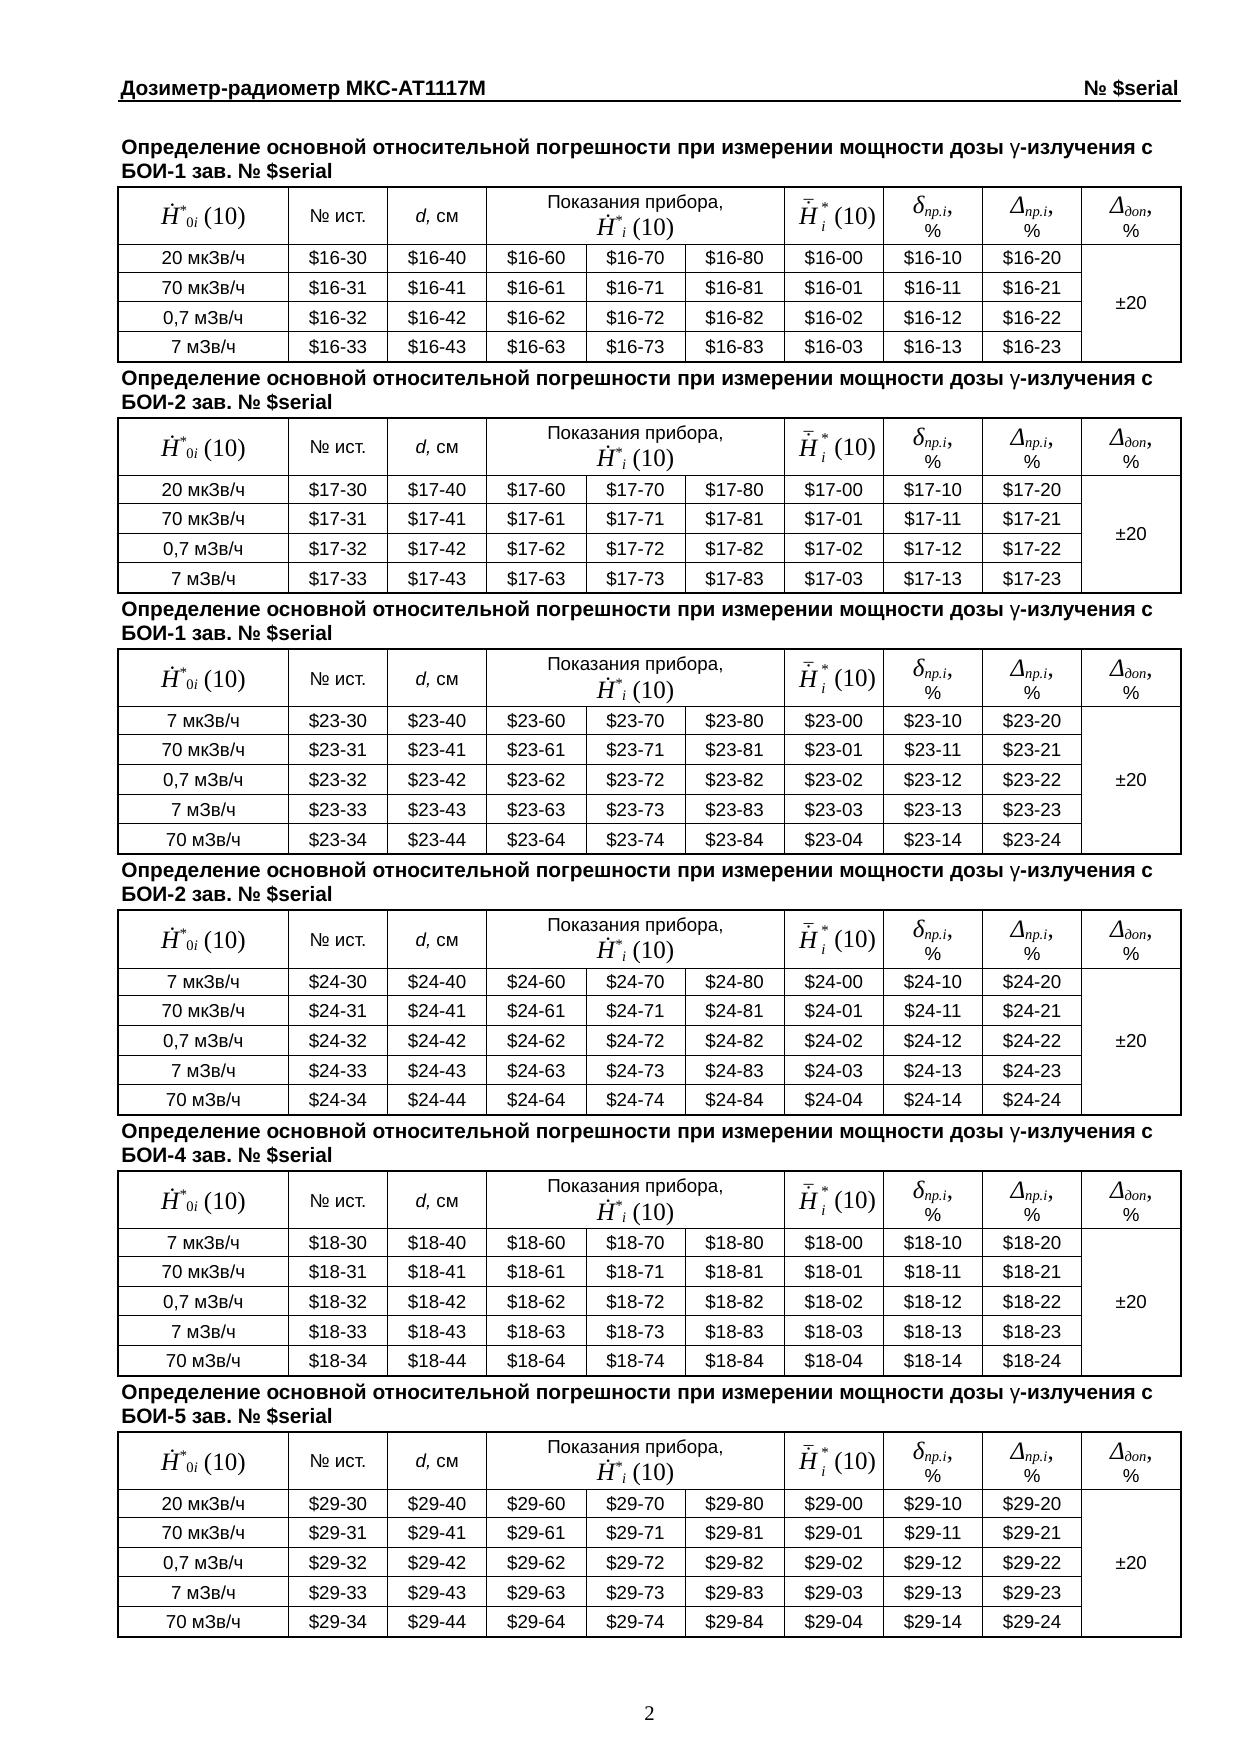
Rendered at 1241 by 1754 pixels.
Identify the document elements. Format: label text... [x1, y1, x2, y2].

table_cell $18-70 [587, 1229, 685, 1256]
table_cell $18-20 [983, 1229, 1081, 1256]
table_cell $29-34 [289, 1607, 387, 1636]
table_header Определение основной относительной погрешности при измерении мощности дозы γ-излучения с БОИ-1 зав. № $serial [118, 132, 1181, 186]
table_cell $24-63 [487, 1056, 586, 1084]
table_cell 70 мЗв/ч [119, 1346, 288, 1375]
table_cell $17-20 [983, 476, 1081, 503]
table_cell $16-43 [388, 332, 486, 361]
table_cell $18-11 [884, 1257, 982, 1286]
table_cell 70 мЗв/ч [119, 824, 288, 853]
table_cell δпр.i, % [884, 419, 982, 475]
table_cell $29-74 [587, 1607, 685, 1636]
table_cell d, см [388, 650, 486, 706]
table_cell $24-24 [983, 1085, 1081, 1114]
table_cell $16-23 [983, 332, 1081, 361]
table_cell $23-13 [884, 795, 982, 823]
table_cell $29-82 [686, 1548, 784, 1576]
table_cell $18-04 [785, 1346, 883, 1375]
table_cell $18-61 [487, 1257, 586, 1286]
table_cell $16-40 [388, 245, 486, 272]
table_cell $18-03 [785, 1316, 883, 1345]
table_cell $23-34 [289, 824, 387, 853]
table_cell $17-11 [884, 504, 982, 533]
table_cell $29-10 [884, 1490, 982, 1517]
table_cell $29-64 [487, 1607, 586, 1636]
table_cell (10) [785, 188, 883, 244]
table_cell $23-61 [487, 735, 586, 764]
table_cell $29-60 [487, 1490, 586, 1517]
table_cell 7 мЗв/ч [119, 332, 288, 361]
table_cell $23-81 [686, 735, 784, 764]
table_cell $16-72 [587, 302, 685, 331]
table_cell $29-62 [487, 1548, 586, 1576]
table_cell $18-23 [983, 1316, 1081, 1345]
table_cell $29-22 [983, 1548, 1081, 1576]
table_cell $23-41 [388, 735, 486, 764]
table_cell $23-23 [983, 795, 1081, 823]
table_cell $17-83 [686, 563, 784, 592]
table_cell $17-80 [686, 476, 784, 503]
table_cell $29-01 [785, 1518, 883, 1547]
table_cell $24-21 [983, 996, 1081, 1025]
table_cell $16-63 [487, 332, 586, 361]
table_cell $16-73 [587, 332, 685, 361]
table_cell $17-70 [587, 476, 685, 503]
table_cell $29-33 [289, 1577, 387, 1606]
table_cell $24-43 [388, 1056, 486, 1084]
table_cell $29-70 [587, 1490, 685, 1517]
table_cell $23-83 [686, 795, 784, 823]
table_cell $23-31 [289, 735, 387, 764]
table_cell $16-71 [587, 273, 685, 301]
table_cell Ḣ*0i (10) [119, 188, 288, 244]
table_cell $16-70 [587, 245, 685, 272]
table_cell $17-01 [785, 504, 883, 533]
table_cell $18-32 [289, 1287, 387, 1315]
table_cell ±20 [1082, 1229, 1180, 1375]
table_cell 20 мкЗв/ч [119, 245, 288, 272]
table_cell Показания прибора, Ḣ*i (10) [487, 650, 784, 706]
table_cell ±20 [1082, 476, 1180, 592]
table_cell $23-63 [487, 795, 586, 823]
table_cell $24-61 [487, 996, 586, 1025]
table_cell $17-32 [289, 534, 387, 562]
table_cell $29-80 [686, 1490, 784, 1517]
table_cell $17-12 [884, 534, 982, 562]
table_cell ±20 [1082, 1490, 1180, 1636]
table_cell δпр.i, % [884, 1433, 982, 1489]
table_cell ±20 [1082, 245, 1180, 361]
table_cell $18-74 [587, 1346, 685, 1375]
table_cell $29-23 [983, 1577, 1081, 1606]
table_cell $18-40 [388, 1229, 486, 1256]
table_cell δпр.i, % [884, 650, 982, 706]
table_cell $23-70 [587, 707, 685, 734]
table_cell $24-82 [686, 1026, 784, 1054]
table_cell Показания прибора, Ḣ*i (10) [487, 1433, 784, 1489]
table_cell $24-30 [289, 969, 387, 995]
table_cell $17-30 [289, 476, 387, 503]
table_cell $16-83 [686, 332, 784, 361]
table_cell $18-13 [884, 1316, 982, 1345]
table_cell $18-14 [884, 1346, 982, 1375]
table_cell 20 мкЗв/ч [119, 1490, 288, 1517]
table_cell (10) [785, 1172, 883, 1228]
table_cell $24-13 [884, 1056, 982, 1084]
table_cell $18-01 [785, 1257, 883, 1286]
table_cell $29-02 [785, 1548, 883, 1576]
table_cell $23-42 [388, 765, 486, 793]
table_cell 7 мЗв/ч [119, 563, 288, 592]
table_cell (10) [785, 911, 883, 967]
table_cell $23-02 [785, 765, 883, 793]
table_cell $24-01 [785, 996, 883, 1025]
table_cell $29-00 [785, 1490, 883, 1517]
table_cell $23-72 [587, 765, 685, 793]
table_cell $23-24 [983, 824, 1081, 853]
table_cell $24-44 [388, 1085, 486, 1114]
table_cell $29-40 [388, 1490, 486, 1517]
table_cell $23-33 [289, 795, 387, 823]
table_cell 7 мЗв/ч [119, 1577, 288, 1606]
table_cell $29-20 [983, 1490, 1081, 1517]
table_cell $24-31 [289, 996, 387, 1025]
table_cell $23-62 [487, 765, 586, 793]
table_cell $16-00 [785, 245, 883, 272]
table_cell $18-42 [388, 1287, 486, 1315]
table_cell $29-03 [785, 1577, 883, 1606]
table_cell $29-63 [487, 1577, 586, 1606]
table_cell 70 мкЗв/ч [119, 273, 288, 301]
table_cell $23-01 [785, 735, 883, 764]
table_cell $16-61 [487, 273, 586, 301]
table_cell $17-22 [983, 534, 1081, 562]
table_cell $24-42 [388, 1026, 486, 1054]
table_cell № ист. [289, 1172, 387, 1228]
table_cell δпр.i, % [884, 188, 982, 244]
table_cell ±20 [1082, 969, 1180, 1114]
table_cell $23-00 [785, 707, 883, 734]
table_cell δпр.i, % [884, 1172, 982, 1228]
table_cell $29-84 [686, 1607, 784, 1636]
table_cell $16-80 [686, 245, 784, 272]
table_cell d, см [388, 188, 486, 244]
table_cell 70 мкЗв/ч [119, 1257, 288, 1286]
table_cell $16-60 [487, 245, 586, 272]
table_cell $29-72 [587, 1548, 685, 1576]
table_cell $18-31 [289, 1257, 387, 1286]
table_cell $24-03 [785, 1056, 883, 1084]
table_cell $16-11 [884, 273, 982, 301]
table_cell $29-71 [587, 1518, 685, 1547]
table_cell Δпр.i, % [983, 1172, 1081, 1228]
table_cell $24-11 [884, 996, 982, 1025]
table_cell $29-11 [884, 1518, 982, 1547]
table_cell Δпр.i, % [983, 911, 1081, 967]
table_cell $23-74 [587, 824, 685, 853]
table_cell Δпр.i, % [983, 188, 1081, 244]
table_cell ±20 [1082, 707, 1180, 853]
table_cell $18-44 [388, 1346, 486, 1375]
table_cell $16-33 [289, 332, 387, 361]
table_cell Δдоп, % [1082, 1433, 1180, 1489]
table_cell $16-20 [983, 245, 1081, 272]
table_cell $24-84 [686, 1085, 784, 1114]
table_cell Ḣ*0i (10) [119, 1172, 288, 1228]
table_cell 7 мЗв/ч [119, 1056, 288, 1084]
table_cell δпр.i, % [884, 911, 982, 967]
table_cell $23-21 [983, 735, 1081, 764]
table_cell $17-33 [289, 563, 387, 592]
table_cell $24-02 [785, 1026, 883, 1054]
table_cell $16-10 [884, 245, 982, 272]
table_cell $24-40 [388, 969, 486, 995]
table_header Определение основной относительной погрешности при измерении мощности дозы γ-излучения с БОИ-5 зав. № $serial [118, 1377, 1181, 1431]
table_cell $17-23 [983, 563, 1081, 592]
table_cell $24-20 [983, 969, 1081, 995]
table_cell $18-80 [686, 1229, 784, 1256]
table_cell $18-83 [686, 1316, 784, 1345]
table_cell $17-42 [388, 534, 486, 562]
table_cell 0,7 мЗв/ч [119, 302, 288, 331]
table_cell 70 мЗв/ч [119, 1085, 288, 1114]
table_cell $18-24 [983, 1346, 1081, 1375]
table_cell $18-12 [884, 1287, 982, 1315]
table_cell $17-72 [587, 534, 685, 562]
table_header Определение основной относительной погрешности при измерении мощности дозы γ-излучения с БОИ-2 зав. № $serial [118, 363, 1181, 417]
table_cell $18-41 [388, 1257, 486, 1286]
table_cell Показания прибора, Ḣ*i (10) [487, 911, 784, 967]
table_cell 0,7 мЗв/ч [119, 1287, 288, 1315]
table_cell $23-14 [884, 824, 982, 853]
table_cell Ḣ*0i (10) [119, 911, 288, 967]
table_cell $17-21 [983, 504, 1081, 533]
table_cell $16-81 [686, 273, 784, 301]
table_cell $29-81 [686, 1518, 784, 1547]
table_cell $24-71 [587, 996, 685, 1025]
table_cell $24-12 [884, 1026, 982, 1054]
table_cell $16-01 [785, 273, 883, 301]
table_cell (10) [785, 650, 883, 706]
table_cell $18-34 [289, 1346, 387, 1375]
table_cell $16-31 [289, 273, 387, 301]
table_cell 70 мкЗв/ч [119, 1518, 288, 1547]
table_cell $16-62 [487, 302, 586, 331]
table_cell $23-04 [785, 824, 883, 853]
table_cell $24-74 [587, 1085, 685, 1114]
table_cell $24-73 [587, 1056, 685, 1084]
table_cell $23-60 [487, 707, 586, 734]
table_cell Показания прибора, Ḣ*i (10) [487, 1172, 784, 1228]
table_cell $23-64 [487, 824, 586, 853]
table_cell $23-32 [289, 765, 387, 793]
table_cell $29-61 [487, 1518, 586, 1547]
table_cell $18-30 [289, 1229, 387, 1256]
table_cell Δдоп, % [1082, 419, 1180, 475]
table_cell $24-34 [289, 1085, 387, 1114]
table_cell Ḣ*0i (10) [119, 1433, 288, 1489]
table_cell $29-73 [587, 1577, 685, 1606]
table_cell (10) [785, 419, 883, 475]
table_cell $17-13 [884, 563, 982, 592]
table_cell $18-02 [785, 1287, 883, 1315]
table_cell $16-12 [884, 302, 982, 331]
table_cell $29-13 [884, 1577, 982, 1606]
table_cell $29-43 [388, 1577, 486, 1606]
table_cell $18-21 [983, 1257, 1081, 1286]
table_cell 0,7 мЗв/ч [119, 1548, 288, 1576]
table_cell $24-14 [884, 1085, 982, 1114]
table_cell 70 мЗв/ч [119, 1607, 288, 1636]
table_cell $24-70 [587, 969, 685, 995]
table_cell $23-73 [587, 795, 685, 823]
table_cell $29-12 [884, 1548, 982, 1576]
table_cell $23-80 [686, 707, 784, 734]
table_cell $23-44 [388, 824, 486, 853]
table_cell Ḣ*0i (10) [119, 650, 288, 706]
table_cell $29-31 [289, 1518, 387, 1547]
table_cell 0,7 мЗв/ч [119, 1026, 288, 1054]
table_cell d, см [388, 1433, 486, 1489]
table_cell $18-00 [785, 1229, 883, 1256]
table_cell $23-10 [884, 707, 982, 734]
table_cell $24-32 [289, 1026, 387, 1054]
table_cell Δпр.i, % [983, 419, 1081, 475]
table_cell 7 мЗв/ч [119, 795, 288, 823]
table_cell 70 мкЗв/ч [119, 996, 288, 1025]
table_cell $23-20 [983, 707, 1081, 734]
table_cell $23-40 [388, 707, 486, 734]
table_cell $17-60 [487, 476, 586, 503]
table_cell $18-62 [487, 1287, 586, 1315]
table_cell $24-04 [785, 1085, 883, 1114]
table_cell $17-40 [388, 476, 486, 503]
table_cell $24-64 [487, 1085, 586, 1114]
table_cell $17-73 [587, 563, 685, 592]
table_cell $18-63 [487, 1316, 586, 1345]
table_cell $18-10 [884, 1229, 982, 1256]
table_cell Δдоп, % [1082, 911, 1180, 967]
table_cell $18-73 [587, 1316, 685, 1345]
table_cell 70 мкЗв/ч [119, 504, 288, 533]
table_cell Δдоп, % [1082, 1172, 1180, 1228]
table_cell $17-71 [587, 504, 685, 533]
table_header Определение основной относительной погрешности при измерении мощности дозы γ-излучения с БОИ-2 зав. № $serial [118, 855, 1181, 909]
table_cell d, см [388, 419, 486, 475]
table_cell № ист. [289, 188, 387, 244]
table_cell $17-31 [289, 504, 387, 533]
table_cell $24-81 [686, 996, 784, 1025]
table_cell $24-22 [983, 1026, 1081, 1054]
table_cell $29-41 [388, 1518, 486, 1547]
table_cell $18-81 [686, 1257, 784, 1286]
table_cell $16-22 [983, 302, 1081, 331]
table_cell № ист. [289, 911, 387, 967]
table_cell $18-33 [289, 1316, 387, 1345]
table_cell $23-84 [686, 824, 784, 853]
table_cell $16-30 [289, 245, 387, 272]
table_cell (10) [785, 1433, 883, 1489]
table_cell № ист. [289, 419, 387, 475]
table_cell $29-21 [983, 1518, 1081, 1547]
table_cell $23-22 [983, 765, 1081, 793]
table_cell $23-43 [388, 795, 486, 823]
table_cell $16-32 [289, 302, 387, 331]
table_cell $23-11 [884, 735, 982, 764]
table_cell $24-33 [289, 1056, 387, 1084]
table_cell $17-10 [884, 476, 982, 503]
table_cell $17-81 [686, 504, 784, 533]
table_cell $29-44 [388, 1607, 486, 1636]
table_cell $24-72 [587, 1026, 685, 1054]
table_cell 7 мкЗв/ч [119, 969, 288, 995]
table_cell $16-42 [388, 302, 486, 331]
table_cell $24-62 [487, 1026, 586, 1054]
table_cell $18-22 [983, 1287, 1081, 1315]
table_cell $17-62 [487, 534, 586, 562]
table_cell Δпр.i, % [983, 1433, 1081, 1489]
table_cell 0,7 мЗв/ч [119, 534, 288, 562]
table_cell $18-43 [388, 1316, 486, 1345]
table_cell $16-13 [884, 332, 982, 361]
table_cell $24-60 [487, 969, 586, 995]
table_cell $24-41 [388, 996, 486, 1025]
table_cell $24-83 [686, 1056, 784, 1084]
table_cell $17-63 [487, 563, 586, 592]
table_cell № ист. [289, 650, 387, 706]
table_cell 0,7 мЗв/ч [119, 765, 288, 793]
table_cell $24-23 [983, 1056, 1081, 1084]
table_cell $17-00 [785, 476, 883, 503]
table_cell Δдоп, % [1082, 650, 1180, 706]
table_cell $24-00 [785, 969, 883, 995]
table_cell $18-64 [487, 1346, 586, 1375]
table_cell $17-03 [785, 563, 883, 592]
table_cell $29-30 [289, 1490, 387, 1517]
table_cell $18-82 [686, 1287, 784, 1315]
table_cell $17-61 [487, 504, 586, 533]
table_cell $29-14 [884, 1607, 982, 1636]
table_cell $17-43 [388, 563, 486, 592]
table_cell № ист. [289, 1433, 387, 1489]
table_cell $18-84 [686, 1346, 784, 1375]
table_cell $29-42 [388, 1548, 486, 1576]
table_cell $18-72 [587, 1287, 685, 1315]
table_cell $18-60 [487, 1229, 586, 1256]
table_cell Δдоп, % [1082, 188, 1180, 244]
table_cell Показания прибора, Ḣ*i (10) [487, 419, 784, 475]
table_cell $17-82 [686, 534, 784, 562]
table_cell d, см [388, 911, 486, 967]
table_cell 7 мЗв/ч [119, 1316, 288, 1345]
table_cell 7 мкЗв/ч [119, 1229, 288, 1256]
table_cell 20 мкЗв/ч [119, 476, 288, 503]
table_cell $16-03 [785, 332, 883, 361]
table_cell $29-32 [289, 1548, 387, 1576]
table_cell $17-02 [785, 534, 883, 562]
table_cell $18-71 [587, 1257, 685, 1286]
table_cell 7 мкЗв/ч [119, 707, 288, 734]
table_cell $23-03 [785, 795, 883, 823]
table_cell $29-04 [785, 1607, 883, 1636]
table_cell $16-41 [388, 273, 486, 301]
table_cell $16-02 [785, 302, 883, 331]
table_cell d, см [388, 1172, 486, 1228]
table_header Определение основной относительной погрешности при измерении мощности дозы γ-излучения с БОИ-1 зав. № $serial [118, 594, 1181, 648]
table_cell $23-71 [587, 735, 685, 764]
table_cell $23-12 [884, 765, 982, 793]
table_cell Ḣ*0i (10) [119, 419, 288, 475]
table_cell $29-83 [686, 1577, 784, 1606]
table_cell Δпр.i, % [983, 650, 1081, 706]
table_cell $29-24 [983, 1607, 1081, 1636]
table_header Определение основной относительной погрешности при измерении мощности дозы γ-излучения с БОИ-4 зав. № $serial [118, 1116, 1181, 1170]
table_cell $23-82 [686, 765, 784, 793]
table_cell 70 мкЗв/ч [119, 735, 288, 764]
table_cell $24-10 [884, 969, 982, 995]
table_cell $17-41 [388, 504, 486, 533]
table_cell $16-82 [686, 302, 784, 331]
table_cell $16-21 [983, 273, 1081, 301]
table_cell $24-80 [686, 969, 784, 995]
table_cell Показания прибора, Ḣ*i (10) [487, 188, 784, 244]
table_cell $23-30 [289, 707, 387, 734]
